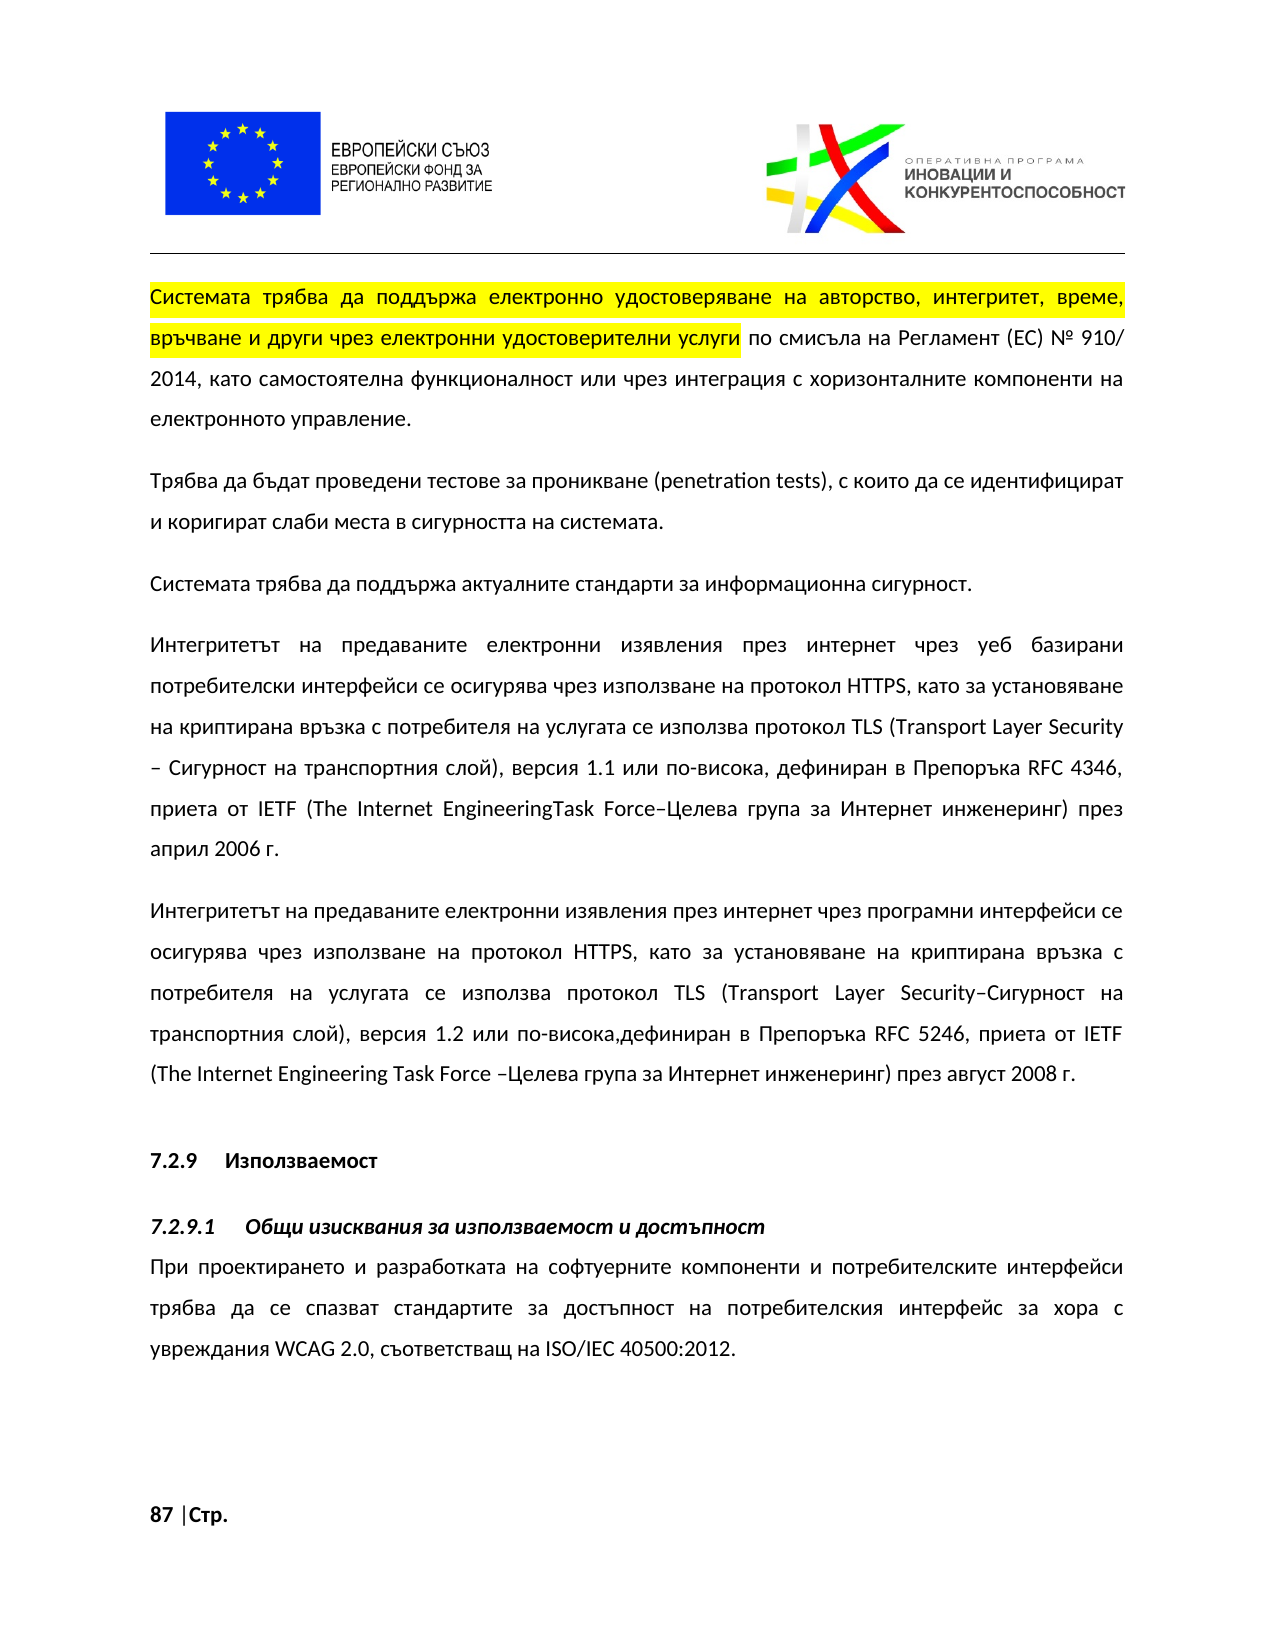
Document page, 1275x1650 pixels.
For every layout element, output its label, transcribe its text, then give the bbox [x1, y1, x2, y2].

subtitle Общи изисквания за използваемост и достъпност [150, 1212, 1125, 1240]
text Системата трябва да поддържа електронно удостоверяване на авторство, интегритет, време, връчване и други чрез електронни удостоверителни услуги по смисъла на Регламент (ЕС) № 910/ 2014, като самостоятелна функционалност или чрез интеграция с хоризонталните компоненти на електронното управление. [150, 282, 1125, 440]
text Интегритетът на предаваните електронни изявления през интернет чрез уеб базирани потребителски интерфейси се осигурява чрез използване на протокол HTTPS, като за установяване на криптирана връзка с потребителя на услугата се използва протокол TLS (Transport Layer Security – Сигурност на транспортния слой), версия 1.1 или по-висока, дефиниран в Препоръка RFC 4346, приета от IETF (The Internet EngineeringTask Force–Целева група за Интернет инженеринг) през април 2006 г. [150, 631, 1125, 870]
text Интегритетът на предаваните електронни изявления през интернет чрез програмни интерфейси се осигурява чрез използване на протокол HTTPS, като за установяване на криптирана връзка с потребителя на услугата се използва протокол TLS (Transport Layer Security–Сигурност на транспортния слой), версия 1.2 или по-висока,дефиниран в Препоръка RFC 5246, приета от IETF (The Internet Engineering Task Force –Целева група за Интернет инженеринг) през август 2008 г. [150, 896, 1125, 1095]
text Трябва да бъдат проведени тестове за проникване (penetration tests), с които да се идентифицират и коригират слаби места в сигурността на системата. [150, 466, 1125, 543]
subtitle Използваемост [150, 1146, 1125, 1174]
text При проектирането и разработката на софтуерните компоненти и потребителските интерфейси трябва да се спазват стандартите за достъпност на потребителския интерфейс за хора с увреждания WCAG 2.0, съответстващ на ISO/IEC 40500:2012. [150, 1252, 1125, 1369]
text Системата трябва да поддържа актуалните стандарти за информационна сигурност. [150, 569, 1125, 604]
